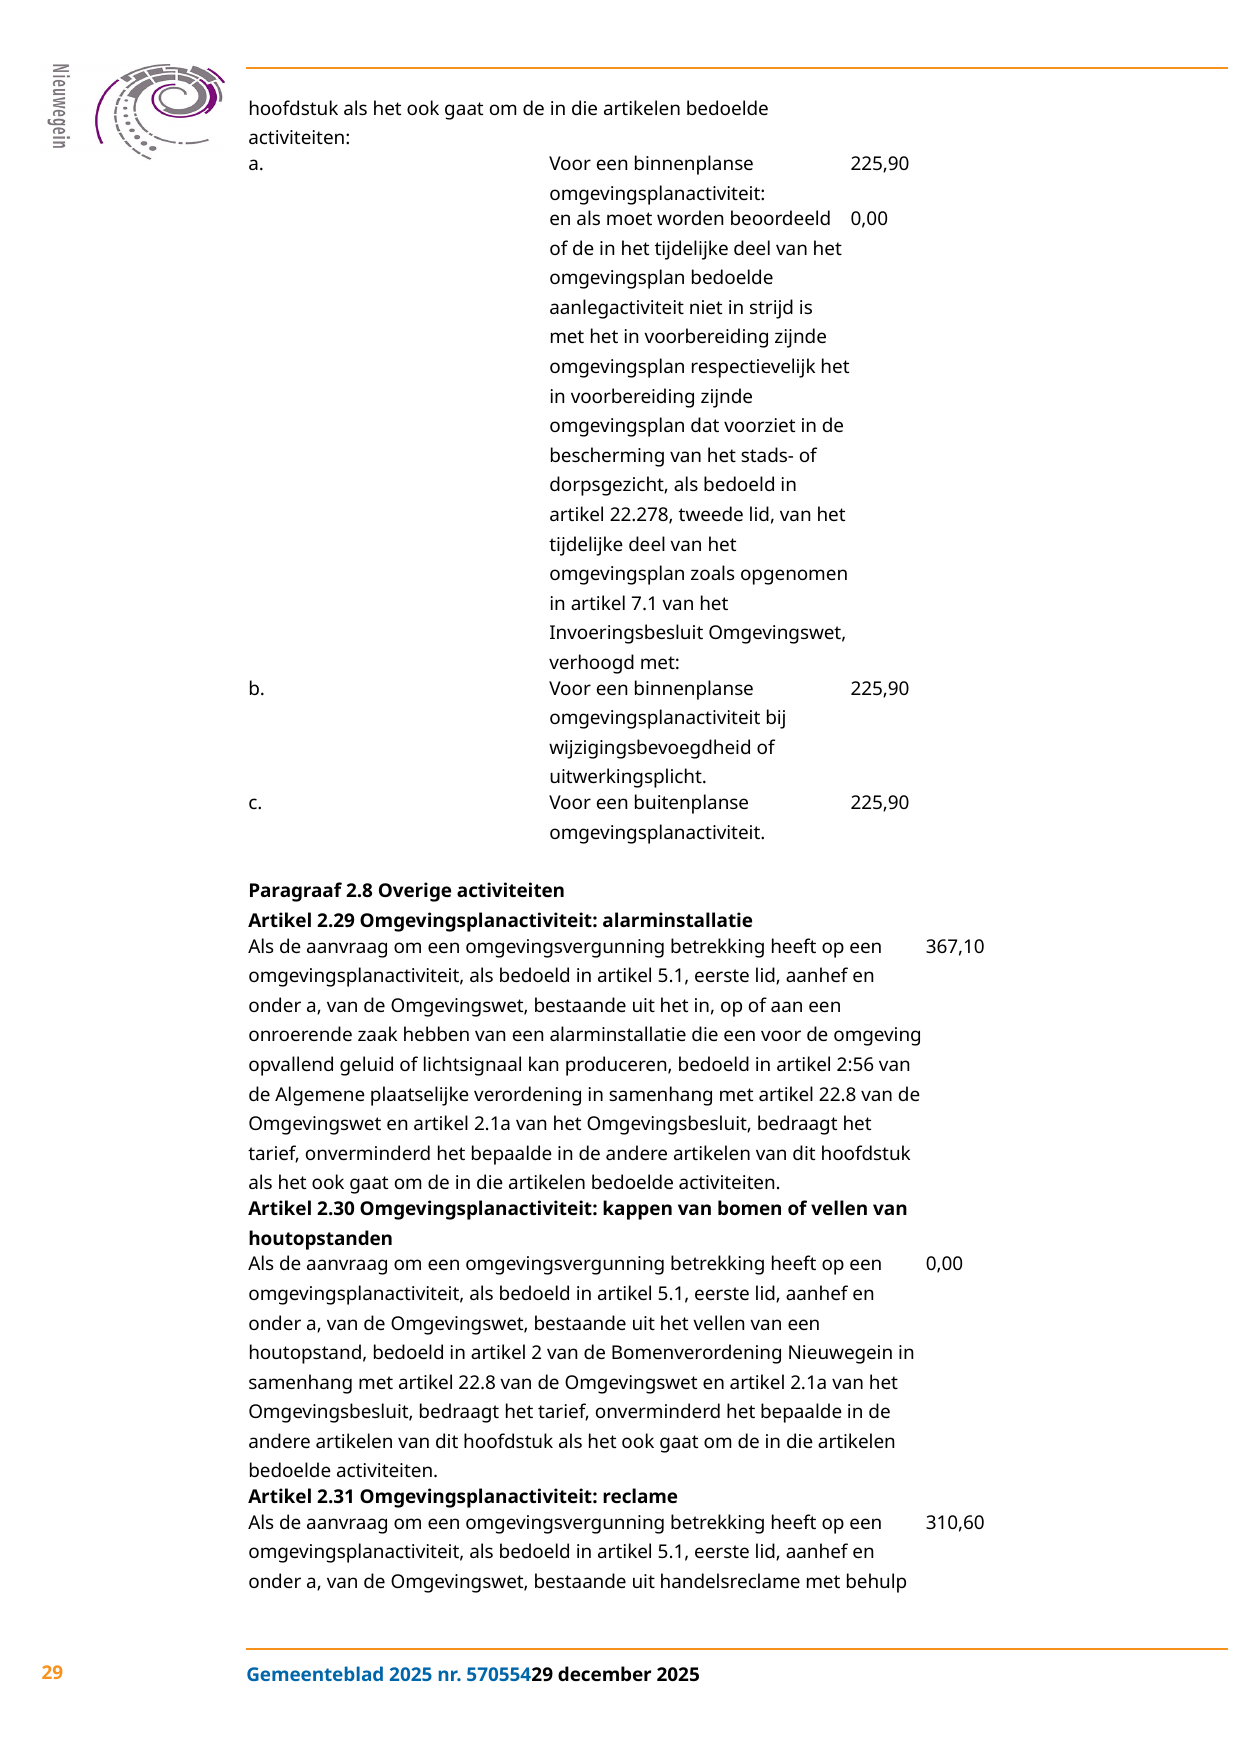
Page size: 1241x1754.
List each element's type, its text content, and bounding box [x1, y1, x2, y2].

table_cell Voor een binnenplanse omgevingsplanactiviteit bij wijzigingsbevoegdheid of uitwerkingsplicht. [549, 675, 850, 789]
table_cell 225,90 [850, 789, 1152, 845]
table_cell 0,00 [850, 205, 1152, 675]
table_cell Artikel 2.30 Omgevingsplanactiviteit: kappen van bomen of vellen van houtopstanden [248, 1195, 926, 1251]
table_cell 0,00 [926, 1251, 1152, 1483]
table_cell Artikel 2.31 Omgevingsplanactiviteit: reclame [248, 1484, 926, 1509]
table_cell 367,10 [926, 933, 1152, 1195]
table_cell c. [248, 789, 549, 845]
table_cell Als de aanvraag om een omgevingsvergunning betrekking heeft op een omgevingsplanactiviteit, als bedoeld in artikel 5.1, eerste lid, aanhef en onder a, van de Omgevingswet, bestaande uit handelsreclame met behulp [248, 1509, 926, 1594]
table_cell Als de aanvraag om een omgevingsvergunning betrekking heeft op een omgevingsplanactiviteit, als bedoeld in artikel 5.1, eerste lid, aanhef en onder a, van de Omgevingswet, bestaande uit het vellen van een houtopstand, bedoeld in artikel 2 van de Bomenverordening Nieuwegein in samenhang met artikel 22.8 van de Omgevingswet en artikel 2.1a van het Omgevingsbesluit, bedraagt het tarief, onverminderd het bepaalde in de andere artikelen van dit hoofdstuk als het ook gaat om de in die artikelen bedoelde activiteiten. [248, 1251, 926, 1483]
table_cell [248, 205, 549, 675]
table_cell hoofdstuk als het ook gaat om de in die artikelen bedoelde activiteiten: [248, 95, 850, 150]
text Paragraaf 2.8 Overige activiteiten [248, 877, 1152, 903]
table_cell [926, 1484, 1152, 1509]
table_header Artikel 2.29 Omgevingsplanactiviteit: alarminstallatie [248, 907, 926, 933]
table_cell [926, 1195, 1152, 1251]
table_cell 225,90 [850, 150, 1152, 205]
table_cell [850, 95, 1152, 150]
table_cell Voor een buitenplanse omgevingsplanactiviteit. [549, 789, 850, 845]
table_cell Als de aanvraag om een omgevingsvergunning betrekking heeft op een omgevingsplanactiviteit, als bedoeld in artikel 5.1, eerste lid, aanhef en onder a, van de Omgevingswet, bestaande uit het in, op of aan een onroerende zaak hebben van een alarminstallatie die een voor de omgeving opvallend geluid of lichtsignaal kan produceren, bedoeld in artikel 2:56 van de Algemene plaatselijke verordening in samenhang met artikel 22.8 van de Omgevingswet en artikel 2.1a van het Omgevingsbesluit, bedraagt het tarief, onverminderd het bepaalde in de andere artikelen van dit hoofdstuk als het ook gaat om de in die artikelen bedoelde activiteiten. [248, 933, 926, 1195]
picture [41, 47, 231, 172]
table_cell a. [248, 150, 549, 205]
table_cell Voor een binnenplanse omgevingsplanactiviteit: [549, 150, 850, 205]
table_cell 310,60 [926, 1509, 1152, 1594]
table_cell en als moet worden beoordeeld of de in het tijdelijke deel van het omgevingsplan bedoelde aanlegactiviteit niet in strijd is met het in voorbereiding zijnde omgevingsplan respectievelijk het in voorbereiding zijnde omgevingsplan dat voorziet in de bescherming van het stads- of dorpsgezicht, als bedoeld in artikel 22.278, tweede lid, van het tijdelijke deel van het omgevingsplan zoals opgenomen in artikel 7.1 van het Invoeringsbesluit Omgevingswet, verhoogd met: [549, 205, 850, 675]
table_cell b. [248, 675, 549, 789]
table_cell 225,90 [850, 675, 1152, 789]
table_header [926, 907, 1152, 933]
